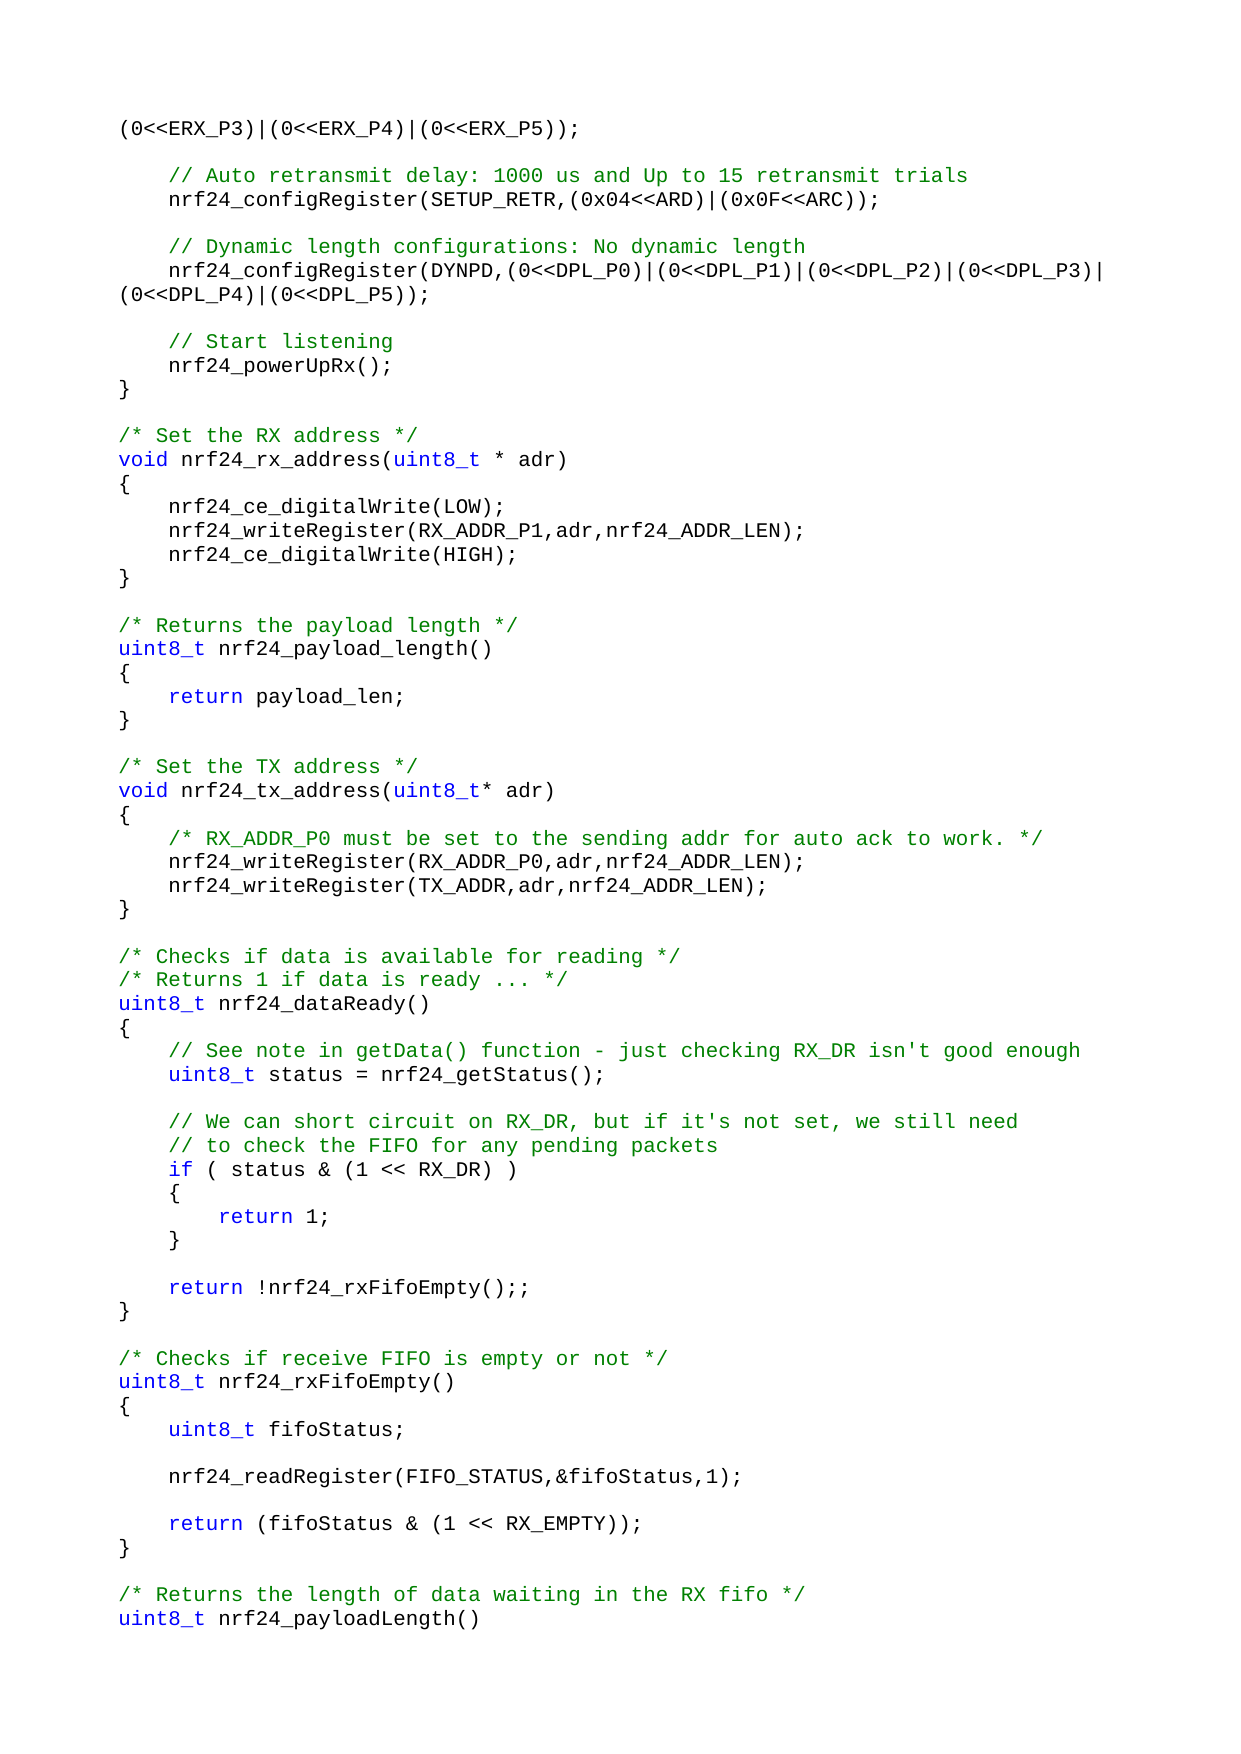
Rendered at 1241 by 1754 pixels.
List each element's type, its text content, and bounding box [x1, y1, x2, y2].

text // Dynamic length configurations: No dynamic length [118, 236, 1122, 260]
text } [118, 898, 1122, 922]
text nrf24_writeRegister(RX_ADDR_P0,adr,nrf24_ADDR_LEN); [118, 851, 1122, 875]
text } [118, 709, 1122, 733]
text nrf24_writeRegister(RX_ADDR_P1,adr,nrf24_ADDR_LEN); [118, 520, 1122, 544]
text { [118, 662, 1122, 686]
text } [118, 1300, 1122, 1324]
text uint8_t nrf24_rxFifoEmpty() [118, 1371, 1122, 1395]
text } [118, 1229, 1122, 1253]
text (0<<ERX_P3)|(0<<ERX_P4)|(0<<ERX_P5)); [118, 118, 1122, 142]
text { [118, 1395, 1122, 1419]
text return 1; [118, 1206, 1122, 1229]
text // We can short circuit on RX_DR, but if it's not set, we still need [118, 1111, 1122, 1135]
text // See note in getData() function - just checking RX_DR isn't good enough [118, 1040, 1122, 1064]
text } [118, 1537, 1122, 1561]
text nrf24_writeRegister(TX_ADDR,adr,nrf24_ADDR_LEN); [118, 875, 1122, 898]
text { [118, 1182, 1122, 1206]
text return payload_len; [118, 686, 1122, 709]
text } [118, 378, 1122, 402]
text { [118, 1017, 1122, 1040]
text /* Set the RX address */ [118, 426, 1122, 449]
text uint8_t nrf24_payload_length() [118, 638, 1122, 662]
text nrf24_powerUpRx(); [118, 354, 1122, 378]
text uint8_t nrf24_payloadLength() [118, 1608, 1122, 1631]
text nrf24_ce_digitalWrite(LOW); [118, 496, 1122, 520]
text /* Returns 1 if data is ready ... */ [118, 969, 1122, 993]
text uint8_t fifoStatus; [118, 1419, 1122, 1442]
text { [118, 473, 1122, 496]
text return (fifoStatus & (1 << RX_EMPTY)); [118, 1513, 1122, 1537]
text /* Returns the payload length */ [118, 615, 1122, 638]
text nrf24_ce_digitalWrite(HIGH); [118, 544, 1122, 567]
text uint8_t nrf24_dataReady() [118, 993, 1122, 1017]
text nrf24_readRegister(FIFO_STATUS,&fifoStatus,1); [118, 1466, 1122, 1489]
text nrf24_configRegister(DYNPD,(0<<DPL_P0)|(0<<DPL_P1)|(0<<DPL_P2)|(0<<DPL_P3)|(0<<DPL_P4)|(0<<DPL_P5)); [118, 260, 1122, 307]
text /* Set the TX address */ [118, 757, 1122, 780]
text /* Checks if data is available for reading */ [118, 946, 1122, 969]
text /* Checks if receive FIFO is empty or not */ [118, 1348, 1122, 1371]
text /* Returns the length of data waiting in the RX fifo */ [118, 1584, 1122, 1608]
text /* RX_ADDR_P0 must be set to the sending addr for auto ack to work. */ [118, 827, 1122, 851]
text return !nrf24_rxFifoEmpty();; [118, 1277, 1122, 1300]
text { [118, 804, 1122, 827]
text // Auto retransmit delay: 1000 us and Up to 15 retransmit trials [118, 165, 1122, 189]
text if ( status & (1 << RX_DR) ) [118, 1158, 1122, 1182]
text void nrf24_rx_address(uint8_t * adr) [118, 449, 1122, 473]
text void nrf24_tx_address(uint8_t* adr) [118, 780, 1122, 804]
text uint8_t status = nrf24_getStatus(); [118, 1064, 1122, 1088]
text } [118, 567, 1122, 591]
text nrf24_configRegister(SETUP_RETR,(0x04<<ARD)|(0x0F<<ARC)); [118, 189, 1122, 213]
text // to check the FIFO for any pending packets [118, 1135, 1122, 1158]
text // Start listening [118, 331, 1122, 354]
